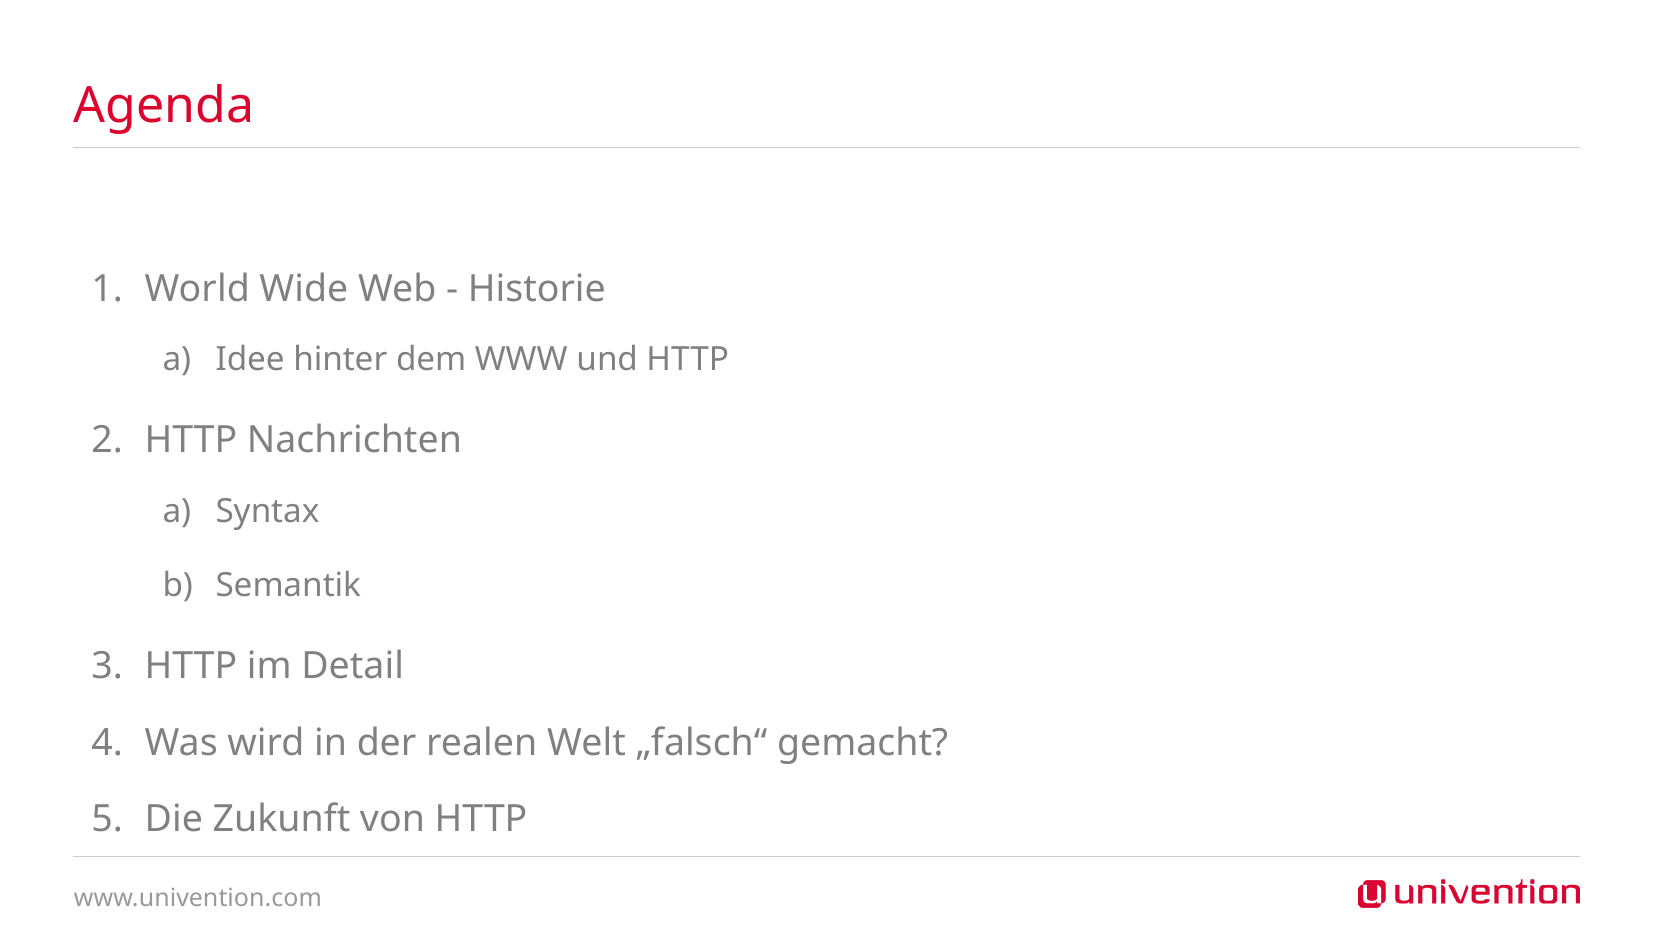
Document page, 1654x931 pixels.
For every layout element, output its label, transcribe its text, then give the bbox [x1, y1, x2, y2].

title Agenda [73, 59, 1580, 148]
picture [1358, 879, 1580, 908]
list World Wide Web - Historie Idee hinter dem WWW und HTTP HTTP Nachrichten Syntax Semantik HTTP im Detail Was wird in der realen Welt „falsch“ gemacht? Die Zukunft von HTTP [73, 236, 1580, 827]
